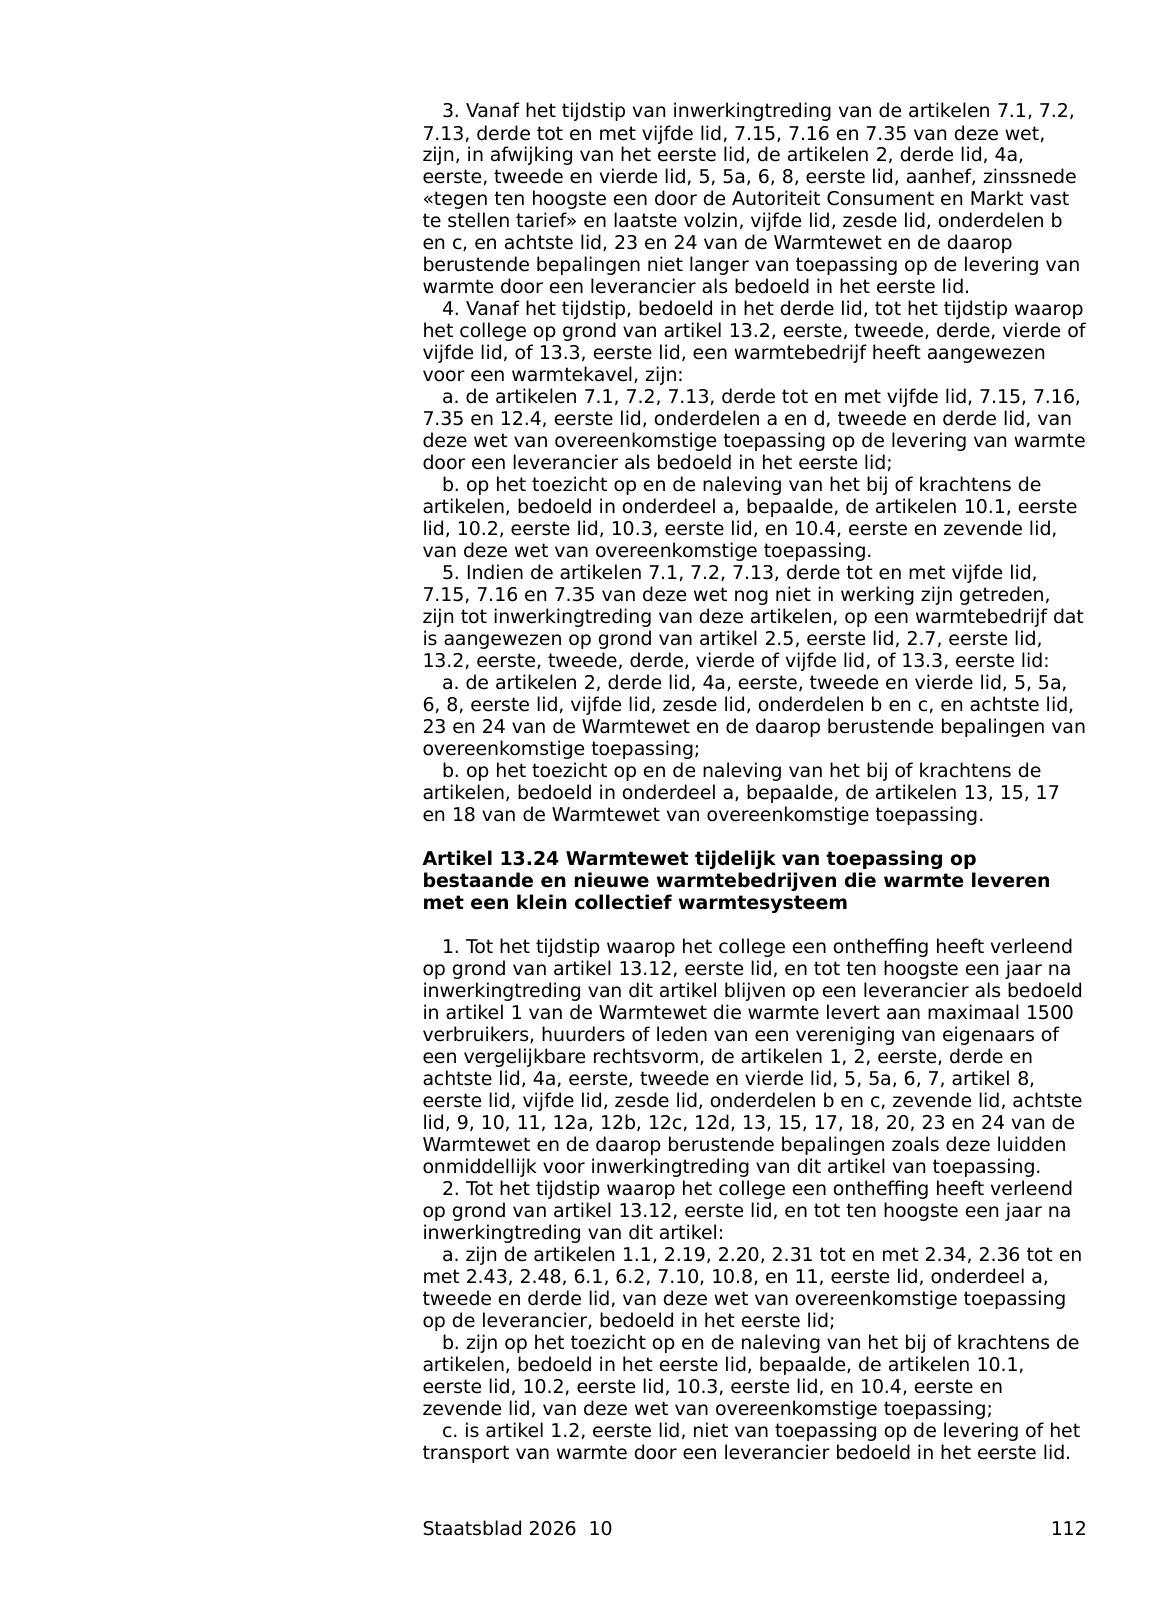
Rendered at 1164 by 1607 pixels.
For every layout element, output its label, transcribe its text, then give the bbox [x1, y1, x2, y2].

text c. is artikel 1.2, eerste lid, niet van toepassing op de levering of het transport van warmte door een leverancier bedoeld in het eerste lid. [422, 1419, 1087, 1463]
text 2. Tot het tijdstip waarop het college een ontheffing heeft verleend op grond van artikel 13.12, eerste lid, en tot ten hoogste een jaar na inwerkingtreding van dit artikel: [422, 1178, 1087, 1244]
text a. de artikelen 7.1, 7.2, 7.13, derde tot en met vijfde lid, 7.15, 7.16, 7.35 en 12.4, eerste lid, onderdelen a en d, tweede en derde lid, van deze wet van overeenkomstige toepassing op de levering van warmte door een leverancier als bedoeld in het eerste lid; [422, 386, 1087, 474]
text 4. Vanaf het tijdstip, bedoeld in het derde lid, tot het tijdstip waarop het college op grond van artikel 13.2, eerste, tweede, derde, vierde of vijfde lid, of 13.3, eerste lid, een warmtebedrijf heeft aangewezen voor een warmtekavel, zijn: [422, 298, 1087, 386]
text 1. Tot het tijdstip waarop het college een ontheffing heeft verleend op grond van artikel 13.12, eerste lid, en tot ten hoogste een jaar na inwerkingtreding van dit artikel blijven op een leverancier als bedoeld in artikel 1 van de Warmtewet die warmte levert aan maximaal 1500 verbruikers, huurders of leden van een vereniging van eigenaars of een vergelijkbare rechtsvorm, de artikelen 1, 2, eerste, derde en achtste lid, 4a, eerste, tweede en vierde lid, 5, 5a, 6, 7, artikel 8, eerste lid, vijfde lid, zesde lid, onderdelen b en c, zevende lid, achtste lid, 9, 10, 11, 12a, 12b, 12c, 12d, 13, 15, 17, 18, 20, 23 en 24 van de Warmtewet en de daarop berustende bepalingen zoals deze luidden onmiddellijk voor inwerkingtreding van dit artikel van toepassing. [422, 936, 1087, 1178]
text 5. Indien de artikelen 7.1, 7.2, 7.13, derde tot en met vijfde lid, 7.15, 7.16 en 7.35 van deze wet nog niet in werking zijn getreden, zijn tot inwerkingtreding van deze artikelen, op een warmtebedrijf dat is aangewezen op grond van artikel 2.5, eerste lid, 2.7, eerste lid, 13.2, eerste, tweede, derde, vierde of vijfde lid, of 13.3, eerste lid: [422, 562, 1087, 672]
text a. zijn de artikelen 1.1, 2.19, 2.20, 2.31 tot en met 2.34, 2.36 tot en met 2.43, 2.48, 6.1, 6.2, 7.10, 10.8, en 11, eerste lid, onderdeel a, tweede en derde lid, van deze wet van overeenkomstige toepassing op de leverancier, bedoeld in het eerste lid; [422, 1244, 1087, 1332]
text b. zijn op het toezicht op en de naleving van het bij of krachtens de artikelen, bedoeld in het eerste lid, bepaalde, de artikelen 10.1, eerste lid, 10.2, eerste lid, 10.3, eerste lid, en 10.4, eerste en zevende lid, van deze wet van overeenkomstige toepassing; [422, 1332, 1087, 1419]
subtitle Artikel 13.24 Warmtewet tijdelijk van toepassing op bestaande en nieuwe warmtebedrijven die warmte leveren met een klein collectief warmtesysteem [422, 848, 1087, 914]
text a. de artikelen 2, derde lid, 4a, eerste, tweede en vierde lid, 5, 5a, 6, 8, eerste lid, vijfde lid, zesde lid, onderdelen b en c, en achtste lid, 23 en 24 van de Warmtewet en de daarop berustende bepalingen van overeenkomstige toepassing; [422, 672, 1087, 760]
text 3. Vanaf het tijdstip van inwerkingtreding van de artikelen 7.1, 7.2, 7.13, derde tot en met vijfde lid, 7.15, 7.16 en 7.35 van deze wet, zijn, in afwijking van het eerste lid, de artikelen 2, derde lid, 4a, eerste, tweede en vierde lid, 5, 5a, 6, 8, eerste lid, aanhef, zinssnede «tegen ten hoogste een door de Autoriteit Consument en Markt vast te stellen tarief» en laatste volzin, vijfde lid, zesde lid, onderdelen b en c, en achtste lid, 23 en 24 van de Warmtewet en de daarop berustende bepalingen niet langer van toepassing op de levering van warmte door een leverancier als bedoeld in het eerste lid. [422, 100, 1087, 298]
text b. op het toezicht op en de naleving van het bij of krachtens de artikelen, bedoeld in onderdeel a, bepaalde, de artikelen 13, 15, 17 en 18 van de Warmtewet van overeenkomstige toepassing. [422, 760, 1087, 826]
text b. op het toezicht op en de naleving van het bij of krachtens de artikelen, bedoeld in onderdeel a, bepaalde, de artikelen 10.1, eerste lid, 10.2, eerste lid, 10.3, eerste lid, en 10.4, eerste en zevende lid, van deze wet van overeenkomstige toepassing. [422, 474, 1087, 562]
